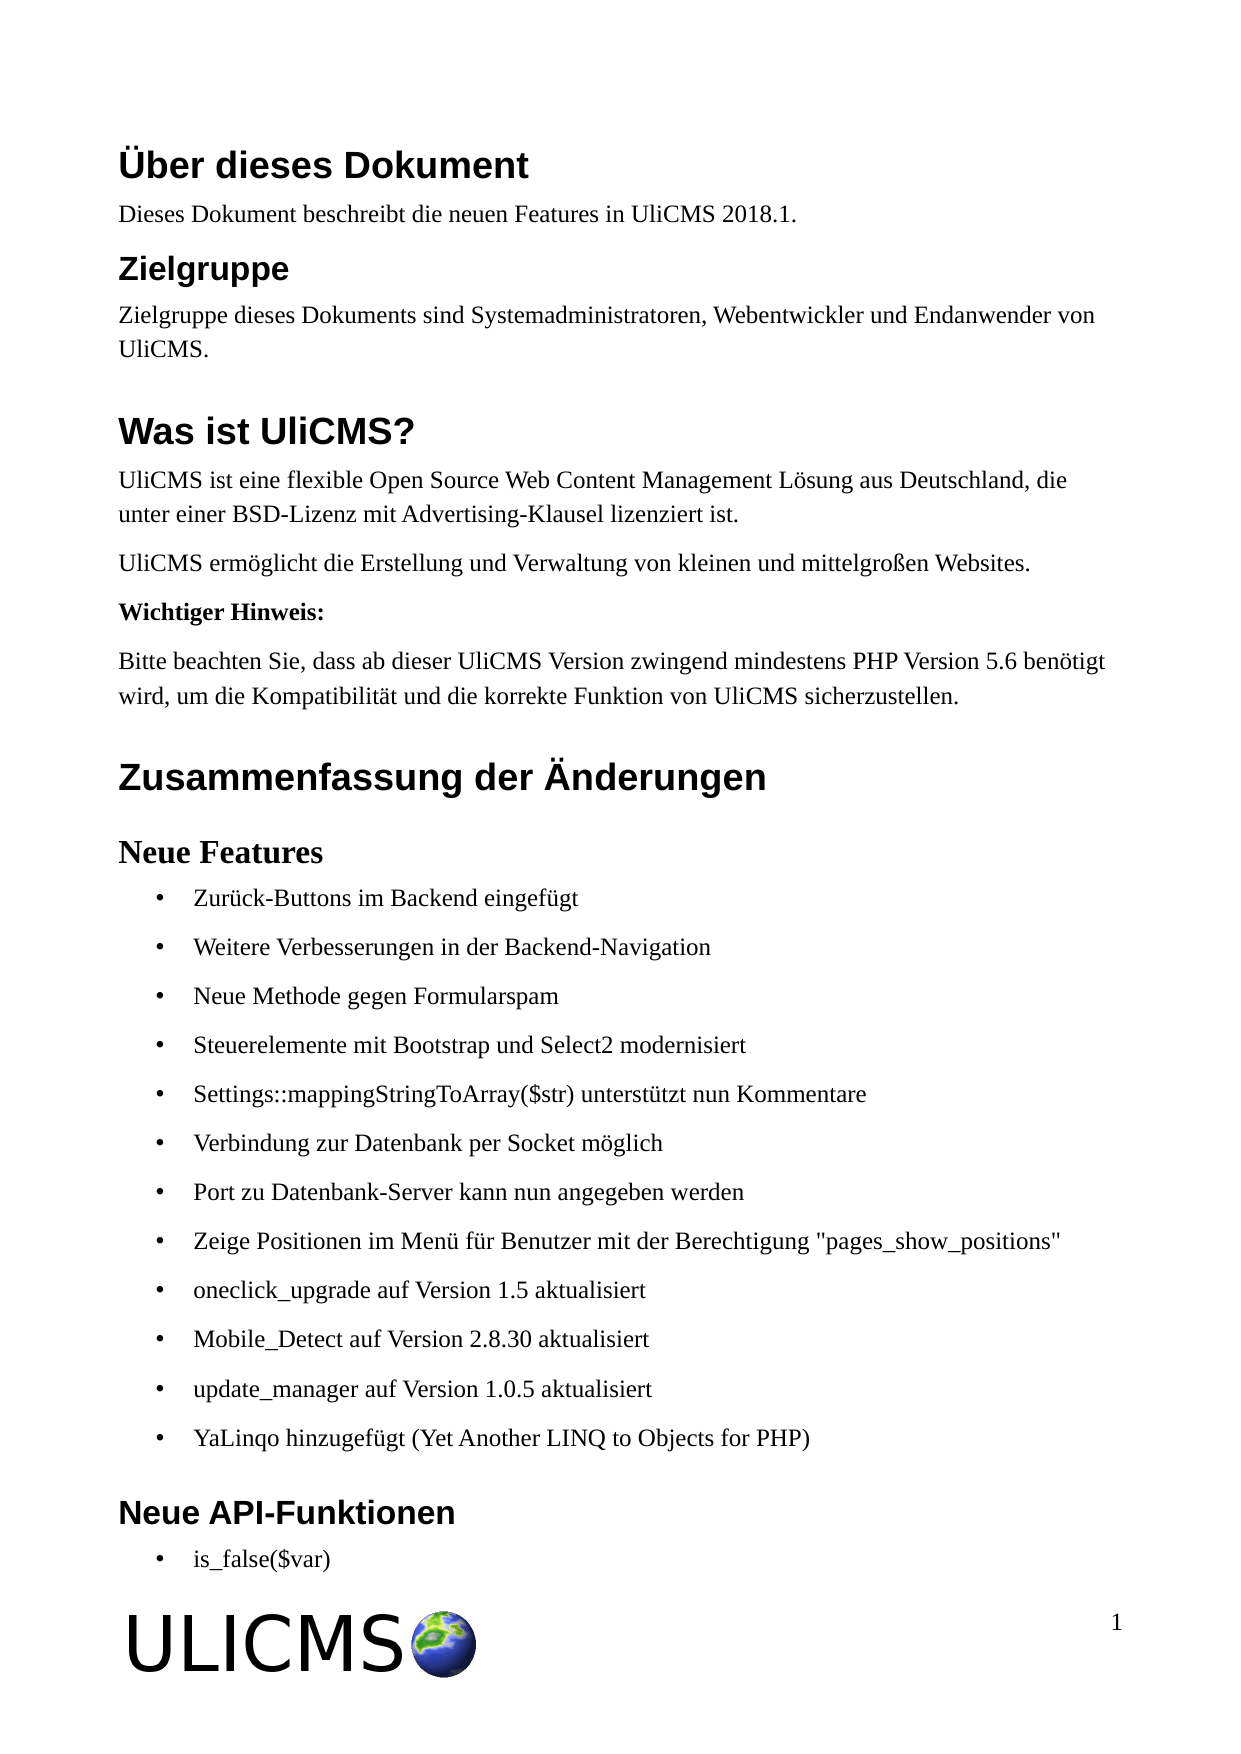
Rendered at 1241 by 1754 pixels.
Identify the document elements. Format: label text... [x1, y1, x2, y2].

subtitle Über dieses Dokument [118, 143, 1123, 187]
list Verbindung zur Datenbank per Socket möglich [156, 1128, 1123, 1157]
text UliCMS ist eine flexible Open Source Web Content Management Lösung aus Deutschland, die unter einer BSD-Lizenz mit Advertising-Klausel lizenziert ist. [118, 465, 1123, 528]
text UliCMS ermöglicht die Erstellung und Verwaltung von kleinen und mittelgroßen Websites. [118, 548, 1123, 577]
list Steuerelemente mit Bootstrap und Select2 modernisiert [156, 1030, 1123, 1059]
list Neue Methode gegen Formularspam [156, 981, 1123, 1010]
list Zeige Positionen im Menü für Benutzer mit der Berechtigung "pages_show_positions" [156, 1226, 1123, 1255]
list update_manager auf Version 1.0.5 aktualisiert [156, 1374, 1123, 1402]
list Settings::mappingStringToArray($str) unterstützt nun Kommentare [156, 1079, 1123, 1108]
list YaLinqo hinzugefügt (Yet Another LINQ to Objects for PHP) [156, 1423, 1123, 1451]
list Mobile_Detect auf Version 2.8.30 aktualisiert [156, 1324, 1123, 1353]
subtitle Was ist UliCMS? [118, 408, 1123, 452]
list Weitere Verbesserungen in der Backend-Navigation [156, 932, 1123, 961]
list Zurück-Buttons im Backend eingefügt [156, 883, 1123, 912]
text Dieses Dokument beschreibt die neuen Features in UliCMS 2018.1. [118, 199, 1123, 228]
text Zielgruppe dieses Dokuments sind Systemadministratoren, Webentwickler und Endanwender von UliCMS. [118, 300, 1123, 363]
list is_false($var) [156, 1544, 1123, 1572]
text Bitte beachten Sie, dass ab dieser UliCMS Version zwingend mindestens PHP Version 5.6 benötigt wird, um die Kompatibilität und die korrekte Funktion von UliCMS sicherzustellen. [118, 646, 1123, 709]
subtitle Neue API-Funktionen [118, 1493, 1123, 1531]
subtitle Zielgruppe [118, 249, 1123, 287]
picture [118, 1607, 479, 1681]
list Port zu Datenbank-Server kann nun angegeben werden [156, 1177, 1123, 1206]
text Wichtiger Hinweis: [118, 597, 1123, 626]
list oneclick_upgrade auf Version 1.5 aktualisiert [156, 1276, 1123, 1304]
subtitle Neue Features [118, 832, 1123, 871]
